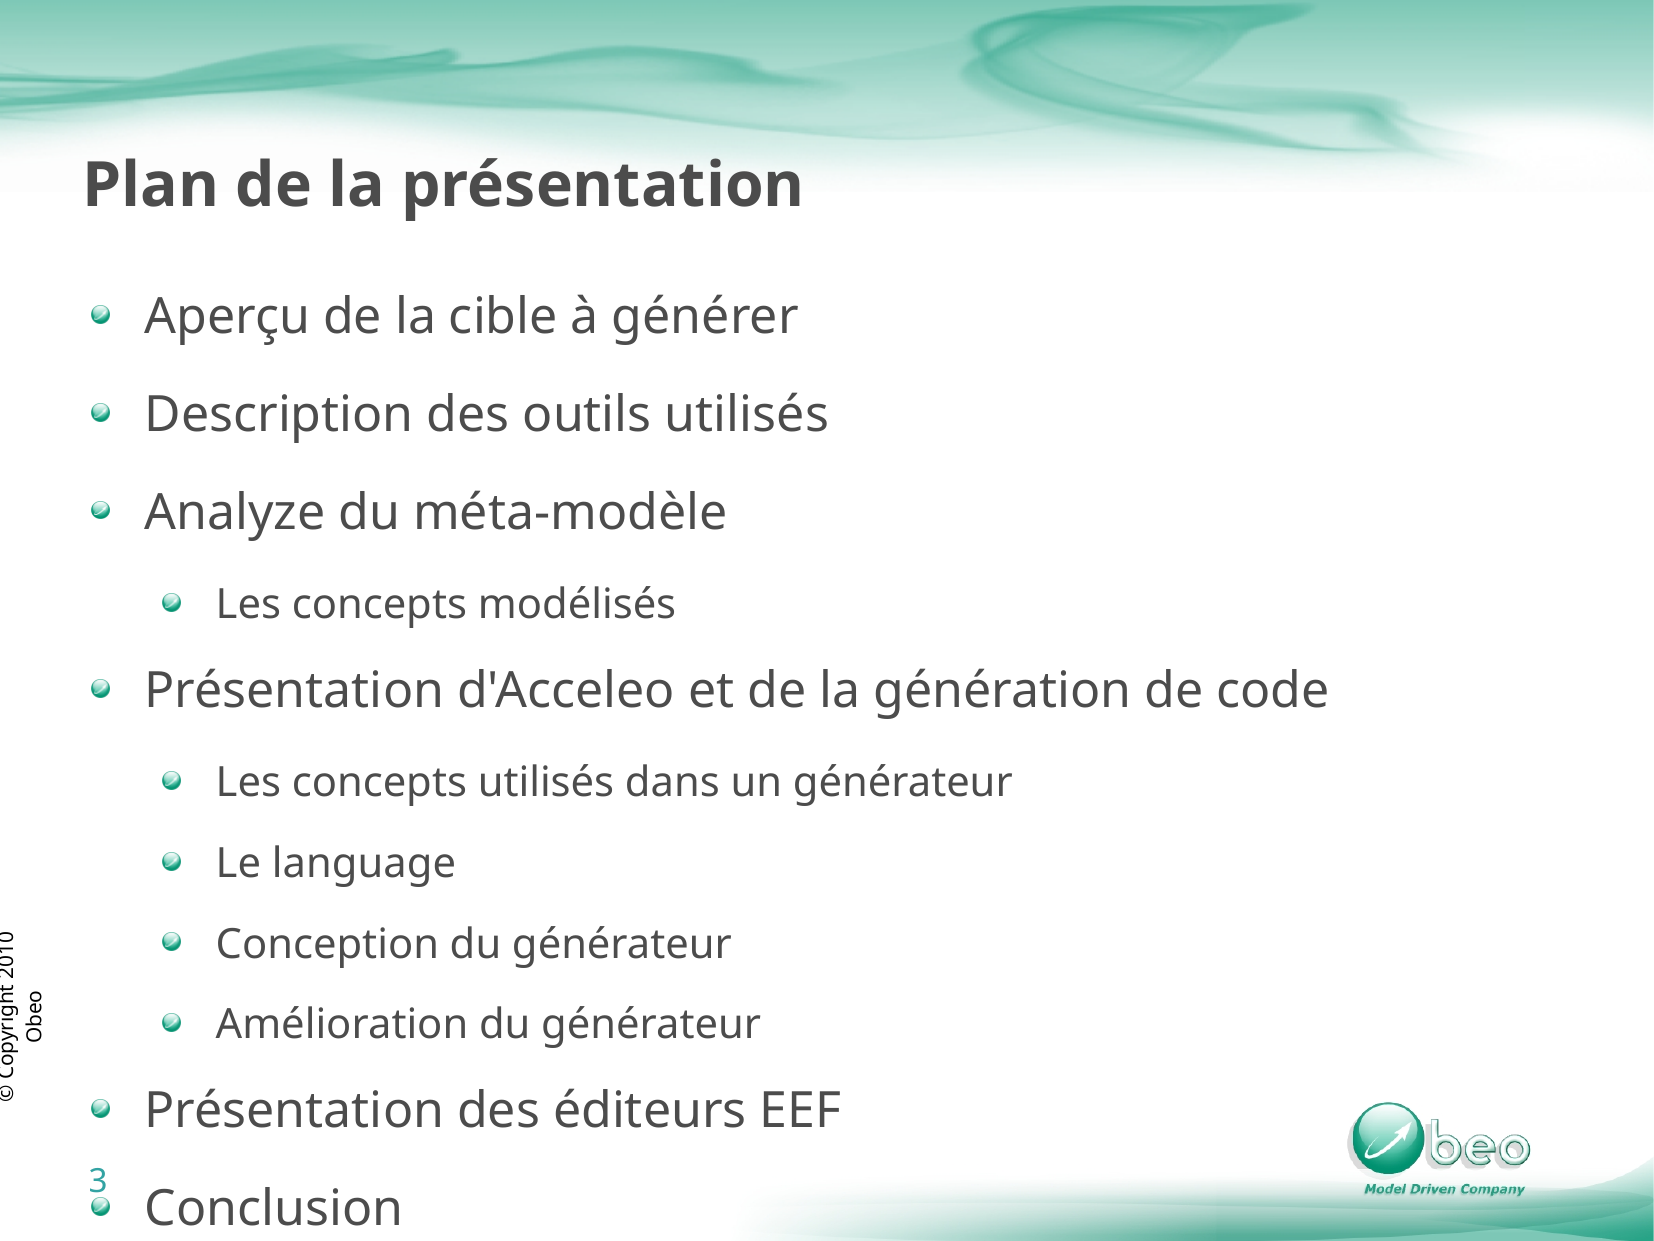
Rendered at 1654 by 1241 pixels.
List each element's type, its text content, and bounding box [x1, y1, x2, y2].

picture [0, 0, 1654, 192]
list Aperçu de la cible à générer Description des outils utilisés Analyze du méta-modèle Les concepts modélisés Présentation d'Acceleo et de la génération de code Les concepts utilisés dans un générateur Le language Conception du générateur Amélioration du générateur Présentation des éditeurs EEF Conclusion [73, 280, 1595, 1133]
picture [0, 1100, 1654, 1241]
title Plan de la présentation [82, 78, 1571, 280]
